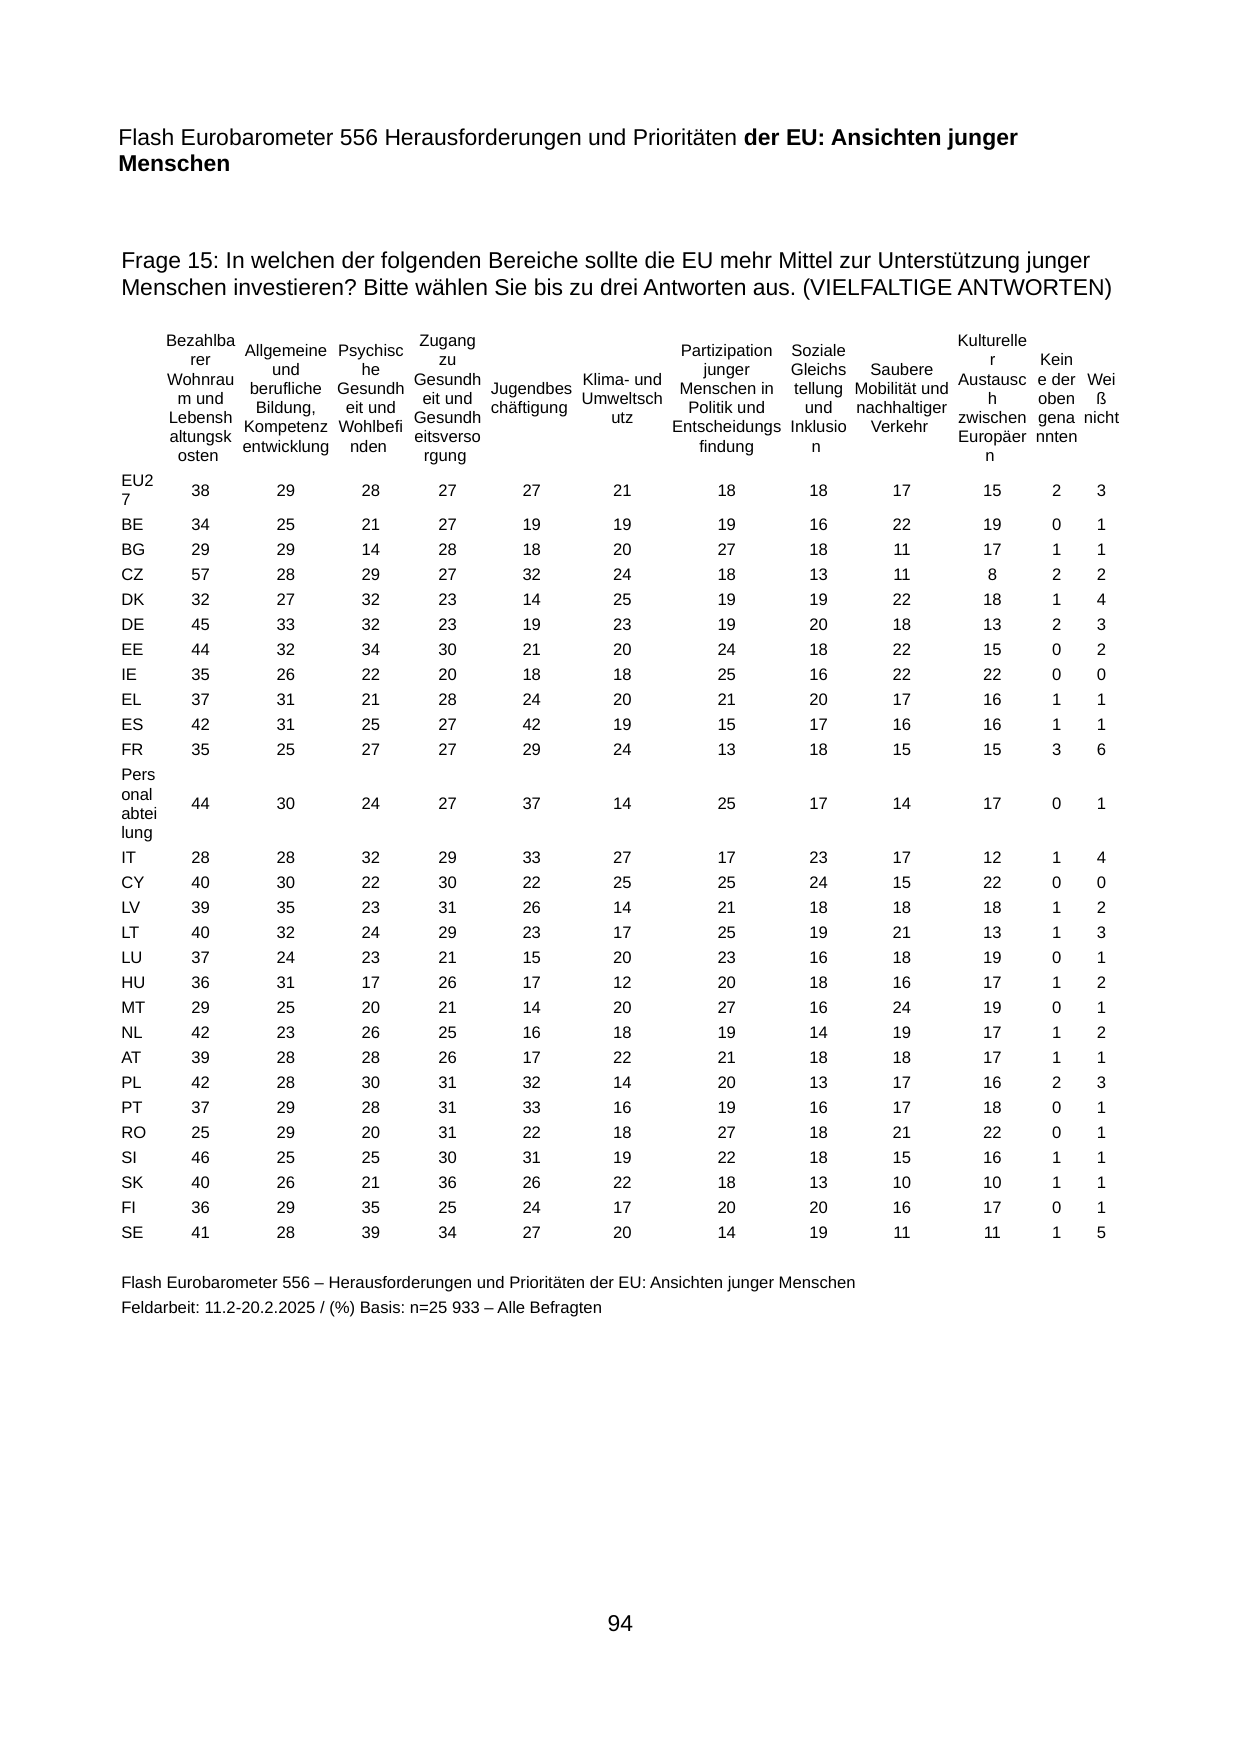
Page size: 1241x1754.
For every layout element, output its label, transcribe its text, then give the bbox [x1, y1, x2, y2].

table_cell 42 [163, 1020, 238, 1045]
table_cell Allgemeine und berufliche Bildung, Kompetenzentwicklung [239, 328, 333, 468]
table_cell 22 [333, 870, 408, 895]
table_cell 27 [486, 1220, 576, 1245]
table_cell 21 [668, 687, 785, 712]
table_cell 32 [163, 587, 238, 612]
table_header Frage 15: In welchen der folgenden Bereiche sollte die EU mehr Mittel zur Unterstützung junger Menschen investieren? Bitte wählen Sie bis zu drei Antworten aus. (VIELFALTIGE ANTWORTEN) [118, 245, 1122, 303]
table_cell 34 [408, 1220, 486, 1245]
table_cell 28 [163, 845, 238, 870]
table_cell 22 [851, 587, 952, 612]
table_cell 18 [668, 1170, 785, 1195]
table_cell 26 [486, 895, 576, 920]
table_cell 1 [1033, 687, 1080, 712]
table_cell 22 [486, 1120, 576, 1145]
table_cell 1 [1033, 1220, 1080, 1245]
table_cell 1 [1080, 687, 1122, 712]
table_cell 15 [851, 870, 952, 895]
table_cell 13 [952, 920, 1032, 945]
table_cell 29 [333, 562, 408, 587]
table_cell Saubere Mobilität und nachhaltiger Verkehr [851, 328, 952, 468]
table_cell 1 [1033, 587, 1080, 612]
table_cell 18 [486, 662, 576, 687]
table_cell 36 [408, 1170, 486, 1195]
table_cell 13 [668, 737, 785, 762]
table_cell 3 [1080, 1070, 1122, 1095]
table_cell 25 [408, 1020, 486, 1045]
table_cell 30 [333, 1070, 408, 1095]
table_cell [851, 1245, 952, 1270]
table_cell 17 [952, 762, 1032, 845]
table_cell 25 [408, 1195, 486, 1220]
table_cell [408, 303, 486, 328]
table_cell [1033, 303, 1080, 328]
table_cell 27 [668, 537, 785, 562]
table_cell 29 [239, 537, 333, 562]
table_cell 21 [408, 995, 486, 1020]
table_cell 44 [163, 762, 238, 845]
table_cell SK [118, 1170, 162, 1195]
table_cell 33 [486, 1095, 576, 1120]
table_cell 18 [785, 895, 851, 920]
table_cell 18 [952, 895, 1032, 920]
table_cell 35 [239, 895, 333, 920]
table_cell 18 [785, 468, 851, 512]
table_cell Bezahlbarer Wohnraum und Lebenshaltungskosten [163, 328, 238, 468]
table_cell 29 [408, 845, 486, 870]
table_cell 26 [333, 1020, 408, 1045]
table_cell 1 [1033, 920, 1080, 945]
table_cell 14 [486, 995, 576, 1020]
table_cell 28 [333, 1095, 408, 1120]
table_cell 18 [952, 587, 1032, 612]
table_cell 1 [1033, 895, 1080, 920]
table_cell 5 [1080, 1220, 1122, 1245]
table_cell 27 [668, 1120, 785, 1145]
table_cell 25 [333, 712, 408, 737]
table_cell [239, 303, 333, 328]
table_cell 21 [333, 1170, 408, 1195]
table_cell 19 [486, 612, 576, 637]
table_cell 16 [785, 1095, 851, 1120]
table_cell 28 [239, 845, 333, 870]
table_cell 19 [952, 512, 1032, 537]
table_cell 28 [239, 562, 333, 587]
table_cell 17 [952, 970, 1032, 995]
table_cell [1033, 1245, 1080, 1270]
table_cell 18 [851, 945, 952, 970]
table_cell 39 [163, 1045, 238, 1070]
table_cell 18 [785, 737, 851, 762]
table_cell 24 [785, 870, 851, 895]
table_cell CY [118, 870, 162, 895]
table_cell 24 [576, 562, 668, 587]
table_cell [163, 303, 238, 328]
table_cell 20 [576, 1220, 668, 1245]
table_cell HU [118, 970, 162, 995]
table_cell 26 [239, 1170, 333, 1195]
table_cell 24 [486, 1195, 576, 1220]
table_cell 22 [576, 1045, 668, 1070]
table_cell 12 [952, 845, 1032, 870]
table_cell [333, 1245, 408, 1270]
table_cell 21 [851, 920, 952, 945]
table_cell 15 [486, 945, 576, 970]
table_cell 2 [1033, 1070, 1080, 1095]
table_cell 22 [952, 662, 1032, 687]
table_cell 14 [576, 1070, 668, 1095]
table_cell 29 [239, 468, 333, 512]
table_cell 4 [1080, 587, 1122, 612]
table_cell LU [118, 945, 162, 970]
table_cell 25 [239, 995, 333, 1020]
table_cell AT [118, 1045, 162, 1070]
table_cell 17 [486, 1045, 576, 1070]
table_cell 20 [668, 1070, 785, 1095]
table_cell 11 [851, 537, 952, 562]
table_cell 18 [576, 1020, 668, 1045]
table_cell 4 [1080, 845, 1122, 870]
table_cell 3 [1033, 737, 1080, 762]
table_cell 0 [1033, 512, 1080, 537]
table_cell CZ [118, 562, 162, 587]
table_cell 17 [952, 1195, 1032, 1220]
table_cell 40 [163, 920, 238, 945]
table_cell 29 [486, 737, 576, 762]
table_cell 2 [1080, 637, 1122, 662]
table_cell 19 [668, 587, 785, 612]
table_cell 2 [1080, 895, 1122, 920]
table_cell 24 [851, 995, 952, 1020]
table_cell 29 [163, 537, 238, 562]
table_cell 2 [1080, 1020, 1122, 1045]
table_cell 37 [163, 945, 238, 970]
table_cell 30 [408, 637, 486, 662]
table_cell 23 [333, 945, 408, 970]
table_cell 18 [668, 468, 785, 512]
table_cell 27 [239, 587, 333, 612]
table_cell 20 [785, 612, 851, 637]
table_cell 16 [952, 712, 1032, 737]
table_cell 31 [239, 970, 333, 995]
table_cell 0 [1033, 762, 1080, 845]
table_cell 18 [851, 895, 952, 920]
table_cell 20 [408, 662, 486, 687]
table_cell 11 [952, 1220, 1032, 1245]
table_cell 1 [1080, 1145, 1122, 1170]
table_cell 1 [1080, 1120, 1122, 1145]
table_cell 42 [163, 1070, 238, 1095]
table_cell 21 [333, 512, 408, 537]
table_cell EL [118, 687, 162, 712]
table_cell 15 [851, 737, 952, 762]
table_cell 27 [408, 762, 486, 845]
table_cell 32 [486, 562, 576, 587]
table_cell 42 [163, 712, 238, 737]
table_cell 25 [576, 587, 668, 612]
table_cell 20 [576, 945, 668, 970]
table_cell DE [118, 612, 162, 637]
table_cell 28 [333, 1045, 408, 1070]
table_cell 23 [408, 587, 486, 612]
table_cell 18 [785, 1145, 851, 1170]
table_cell 1 [1080, 512, 1122, 537]
table_cell 0 [1033, 637, 1080, 662]
table_cell Partizipation junger Menschen in Politik und Entscheidungsfindung [668, 328, 785, 468]
table_cell 17 [576, 1195, 668, 1220]
table_cell 28 [239, 1045, 333, 1070]
table_cell 0 [1033, 945, 1080, 970]
table_cell 39 [333, 1220, 408, 1245]
table_cell 2 [1080, 970, 1122, 995]
table_cell 18 [851, 1045, 952, 1070]
table_cell 31 [408, 1095, 486, 1120]
table_cell 12 [576, 970, 668, 995]
table_cell [576, 1245, 668, 1270]
table_cell 32 [486, 1070, 576, 1095]
table_cell 32 [239, 637, 333, 662]
table_cell 17 [952, 1045, 1032, 1070]
table_cell 3 [1080, 612, 1122, 637]
table_cell 1 [1033, 537, 1080, 562]
table_cell LV [118, 895, 162, 920]
table_cell 18 [668, 562, 785, 587]
table_cell 0 [1033, 1120, 1080, 1145]
table_cell 20 [576, 687, 668, 712]
table_cell 17 [333, 970, 408, 995]
table_cell 27 [408, 468, 486, 512]
table_cell Psychische Gesundheit und Wohlbefinden [333, 328, 408, 468]
table_cell 24 [333, 920, 408, 945]
table_cell 40 [163, 1170, 238, 1195]
table_cell 18 [952, 1095, 1032, 1120]
table_cell 20 [668, 970, 785, 995]
table_cell 29 [239, 1120, 333, 1145]
table_cell IT [118, 845, 162, 870]
table_cell 37 [486, 762, 576, 845]
table_cell 19 [851, 1020, 952, 1045]
table_cell 20 [576, 995, 668, 1020]
table_cell 19 [576, 712, 668, 737]
table_cell 19 [576, 512, 668, 537]
table_cell 14 [333, 537, 408, 562]
table_cell 25 [668, 870, 785, 895]
table_cell 27 [486, 468, 576, 512]
table_cell [163, 1245, 238, 1270]
table_cell 21 [668, 1045, 785, 1070]
table_cell [118, 328, 162, 468]
table_cell [118, 303, 162, 328]
table_cell 20 [668, 1195, 785, 1220]
table_cell 16 [851, 1195, 952, 1220]
table_cell 35 [163, 737, 238, 762]
table_cell Jugendbeschäftigung [486, 328, 576, 468]
table_cell [668, 1245, 785, 1270]
table_cell 27 [576, 845, 668, 870]
table_cell Personalabteilung [118, 762, 162, 845]
table_cell SE [118, 1220, 162, 1245]
table_cell EU27 [118, 468, 162, 512]
table_cell 40 [163, 870, 238, 895]
table_cell 1 [1033, 970, 1080, 995]
table_cell 0 [1033, 995, 1080, 1020]
table_cell 14 [486, 587, 576, 612]
table_cell 34 [333, 637, 408, 662]
table_cell 35 [163, 662, 238, 687]
table_cell Feldarbeit: 11.2-20.2.2025 / (%) Basis: n=25 933 – Alle Befragten [118, 1295, 1122, 1320]
table_cell 37 [163, 687, 238, 712]
table_cell NL [118, 1020, 162, 1045]
table_cell 27 [408, 712, 486, 737]
table_cell BG [118, 537, 162, 562]
table_cell 21 [486, 637, 576, 662]
table_cell 17 [851, 687, 952, 712]
table_cell Flash Eurobarometer 556 – Herausforderungen und Prioritäten der EU: Ansichten junger Menschen [118, 1270, 1122, 1295]
table_cell 6 [1080, 737, 1122, 762]
table_cell 27 [668, 995, 785, 1020]
table_cell 22 [486, 870, 576, 895]
table_cell 31 [408, 895, 486, 920]
table_cell [486, 1245, 576, 1270]
table_cell 20 [785, 687, 851, 712]
table_cell 1 [1080, 1170, 1122, 1195]
table_cell [333, 303, 408, 328]
table_cell 0 [1080, 662, 1122, 687]
table_cell 0 [1033, 662, 1080, 687]
table_cell 27 [408, 737, 486, 762]
table_cell 31 [239, 712, 333, 737]
table_cell 41 [163, 1220, 238, 1245]
table_cell 21 [576, 468, 668, 512]
table_cell LT [118, 920, 162, 945]
table_cell 31 [408, 1070, 486, 1095]
table_cell 29 [239, 1195, 333, 1220]
table_cell 18 [785, 1120, 851, 1145]
table_cell PL [118, 1070, 162, 1095]
table_cell 19 [785, 1220, 851, 1245]
table_cell 19 [785, 587, 851, 612]
table_cell 2 [1033, 468, 1080, 512]
table_cell 35 [333, 1195, 408, 1220]
table_cell 32 [333, 845, 408, 870]
table_cell [576, 303, 668, 328]
table_cell 10 [952, 1170, 1032, 1195]
table_cell 30 [239, 762, 333, 845]
table_cell 20 [785, 1195, 851, 1220]
table_cell 15 [952, 468, 1032, 512]
table_cell 29 [408, 920, 486, 945]
table_cell 26 [408, 1045, 486, 1070]
table_cell 19 [952, 945, 1032, 970]
table_cell 16 [486, 1020, 576, 1045]
table_cell 25 [239, 737, 333, 762]
table_cell 18 [851, 612, 952, 637]
table_cell 25 [576, 870, 668, 895]
table_cell 1 [1033, 1145, 1080, 1170]
table_cell 28 [333, 468, 408, 512]
table_cell 1 [1080, 1195, 1122, 1220]
table_cell 26 [486, 1170, 576, 1195]
table_cell 39 [163, 895, 238, 920]
table_cell 23 [785, 845, 851, 870]
table_cell 17 [668, 845, 785, 870]
table_cell 17 [785, 762, 851, 845]
table_cell BE [118, 512, 162, 537]
table_cell 24 [668, 637, 785, 662]
table_cell 30 [408, 870, 486, 895]
table_cell 27 [408, 512, 486, 537]
table_cell 13 [785, 1170, 851, 1195]
table_cell 27 [333, 737, 408, 762]
table_cell 19 [576, 1145, 668, 1170]
table_cell 1 [1080, 1095, 1122, 1120]
table_cell RO [118, 1120, 162, 1145]
table_cell 17 [952, 1020, 1032, 1045]
table_cell 0 [1033, 870, 1080, 895]
table_cell 23 [333, 895, 408, 920]
table_cell 33 [486, 845, 576, 870]
table_cell 30 [239, 870, 333, 895]
table_cell FR [118, 737, 162, 762]
table_cell 16 [576, 1095, 668, 1120]
table_cell 22 [851, 662, 952, 687]
table_cell 24 [576, 737, 668, 762]
table_cell 17 [851, 1095, 952, 1120]
table_cell 14 [785, 1020, 851, 1045]
table_cell 24 [333, 762, 408, 845]
table_cell 16 [785, 662, 851, 687]
table_cell 17 [576, 920, 668, 945]
table_cell 13 [785, 1070, 851, 1095]
table_cell 21 [851, 1120, 952, 1145]
table_cell 19 [668, 612, 785, 637]
table_cell 31 [486, 1145, 576, 1170]
table_cell [408, 1245, 486, 1270]
table_cell 28 [408, 687, 486, 712]
table_cell 20 [576, 537, 668, 562]
table_cell 28 [239, 1220, 333, 1245]
table_cell 46 [163, 1145, 238, 1170]
table_cell 26 [239, 662, 333, 687]
table_cell [851, 303, 952, 328]
table_cell 17 [851, 468, 952, 512]
table_cell 16 [851, 712, 952, 737]
table_cell 28 [239, 1070, 333, 1095]
table_cell 25 [668, 662, 785, 687]
table_cell [486, 303, 576, 328]
table_cell 1 [1080, 995, 1122, 1020]
table_cell 25 [333, 1145, 408, 1170]
table_cell 36 [163, 1195, 238, 1220]
table_cell 17 [785, 712, 851, 737]
table_cell 23 [408, 612, 486, 637]
table_cell 11 [851, 562, 952, 587]
table_cell EE [118, 637, 162, 662]
table_cell 16 [785, 995, 851, 1020]
table_cell Kultureller Austausch zwischen Europäern [952, 328, 1032, 468]
table_cell 32 [239, 920, 333, 945]
table_cell 37 [163, 1095, 238, 1120]
table_cell 23 [576, 612, 668, 637]
table_cell 24 [239, 945, 333, 970]
table_cell 13 [785, 562, 851, 587]
table_cell 1 [1033, 712, 1080, 737]
table_cell Klima- und Umweltschutz [576, 328, 668, 468]
table_cell 17 [486, 970, 576, 995]
table_cell 25 [668, 920, 785, 945]
table_cell 1 [1080, 712, 1122, 737]
table_cell 11 [851, 1220, 952, 1245]
table_cell 18 [486, 537, 576, 562]
table_cell 20 [333, 995, 408, 1020]
table_cell ES [118, 712, 162, 737]
table_cell 26 [408, 970, 486, 995]
table_cell 0 [1033, 1095, 1080, 1120]
table_cell 57 [163, 562, 238, 587]
table_cell 10 [851, 1170, 952, 1195]
table_cell 31 [239, 687, 333, 712]
table_cell 45 [163, 612, 238, 637]
table_cell 1 [1080, 1045, 1122, 1070]
table_cell 22 [576, 1170, 668, 1195]
table_cell 16 [851, 970, 952, 995]
table_cell 19 [486, 512, 576, 537]
table_cell 15 [952, 737, 1032, 762]
table_cell 19 [668, 512, 785, 537]
table_cell 31 [408, 1120, 486, 1145]
table_cell 22 [952, 870, 1032, 895]
table_cell 22 [668, 1145, 785, 1170]
table_cell 17 [851, 845, 952, 870]
table_cell 20 [333, 1120, 408, 1145]
table_cell 2 [1033, 562, 1080, 587]
table_cell 19 [785, 920, 851, 945]
table_cell 8 [952, 562, 1032, 587]
table_cell 16 [785, 945, 851, 970]
table_cell SI [118, 1145, 162, 1170]
table_cell 0 [1080, 870, 1122, 895]
table_cell 2 [1080, 562, 1122, 587]
table_cell [785, 1245, 851, 1270]
table_cell [118, 1245, 162, 1270]
table_cell 22 [952, 1120, 1032, 1145]
table_cell [1080, 303, 1122, 328]
table_cell Keine der oben genannten [1033, 328, 1080, 468]
table_cell 21 [668, 895, 785, 920]
table_cell 3 [1080, 468, 1122, 512]
table_cell 18 [576, 1120, 668, 1145]
table_cell 16 [952, 1070, 1032, 1095]
table_cell [952, 1245, 1032, 1270]
table_cell 14 [576, 895, 668, 920]
table_cell 29 [163, 995, 238, 1020]
table_cell PT [118, 1095, 162, 1120]
table_cell 1 [1080, 537, 1122, 562]
table_cell 1 [1033, 1020, 1080, 1045]
table_cell [952, 303, 1032, 328]
table_cell [1080, 1245, 1122, 1270]
table_cell 18 [785, 1045, 851, 1070]
table_cell 1 [1080, 762, 1122, 845]
table_cell 32 [333, 612, 408, 637]
table_cell 23 [239, 1020, 333, 1045]
table_cell 42 [486, 712, 576, 737]
table_cell 16 [952, 687, 1032, 712]
table_cell 17 [952, 537, 1032, 562]
table_cell 19 [668, 1095, 785, 1120]
table_cell 2 [1033, 612, 1080, 637]
table_cell 24 [486, 687, 576, 712]
table_cell 30 [408, 1145, 486, 1170]
table_cell 21 [408, 945, 486, 970]
table_cell 25 [668, 762, 785, 845]
table_cell 1 [1080, 945, 1122, 970]
table_cell 32 [333, 587, 408, 612]
table_cell 19 [952, 995, 1032, 1020]
table_cell 23 [668, 945, 785, 970]
table_cell 18 [785, 537, 851, 562]
table_cell 27 [408, 562, 486, 587]
table_cell 1 [1033, 1045, 1080, 1070]
table_cell 25 [239, 1145, 333, 1170]
table_cell 18 [785, 970, 851, 995]
table_cell [668, 303, 785, 328]
table_cell 34 [163, 512, 238, 537]
table_cell [785, 303, 851, 328]
table_cell 22 [333, 662, 408, 687]
table_cell 20 [576, 637, 668, 662]
table_cell 44 [163, 637, 238, 662]
table_cell Weiß nicht [1080, 328, 1122, 468]
table_cell 18 [785, 637, 851, 662]
table_cell 0 [1033, 1195, 1080, 1220]
table_cell 25 [239, 512, 333, 537]
table_cell 23 [486, 920, 576, 945]
table_cell FI [118, 1195, 162, 1220]
table_cell 16 [952, 1145, 1032, 1170]
table_cell 13 [952, 612, 1032, 637]
table_cell 29 [239, 1095, 333, 1120]
table_cell 36 [163, 970, 238, 995]
table_cell 33 [239, 612, 333, 637]
table_cell 19 [668, 1020, 785, 1045]
table_cell IE [118, 662, 162, 687]
table_cell 28 [408, 537, 486, 562]
table_cell MT [118, 995, 162, 1020]
table_cell 14 [668, 1220, 785, 1245]
table_cell 15 [952, 637, 1032, 662]
table_cell 22 [851, 637, 952, 662]
table_cell DK [118, 587, 162, 612]
table_cell 1 [1033, 1170, 1080, 1195]
table_cell 25 [163, 1120, 238, 1145]
table_cell 18 [576, 662, 668, 687]
table_cell 16 [785, 512, 851, 537]
table_cell 17 [851, 1070, 952, 1095]
table_cell 14 [576, 762, 668, 845]
table_cell 15 [851, 1145, 952, 1170]
table_cell 1 [1033, 845, 1080, 870]
table_cell 22 [851, 512, 952, 537]
table_cell 38 [163, 468, 238, 512]
table_cell Zugang zu Gesundheit und Gesundheitsversorgung [408, 328, 486, 468]
table_cell 15 [668, 712, 785, 737]
table_cell 21 [333, 687, 408, 712]
table_cell 3 [1080, 920, 1122, 945]
table_cell [239, 1245, 333, 1270]
table_cell Soziale Gleichstellung und Inklusion [785, 328, 851, 468]
table_cell 14 [851, 762, 952, 845]
